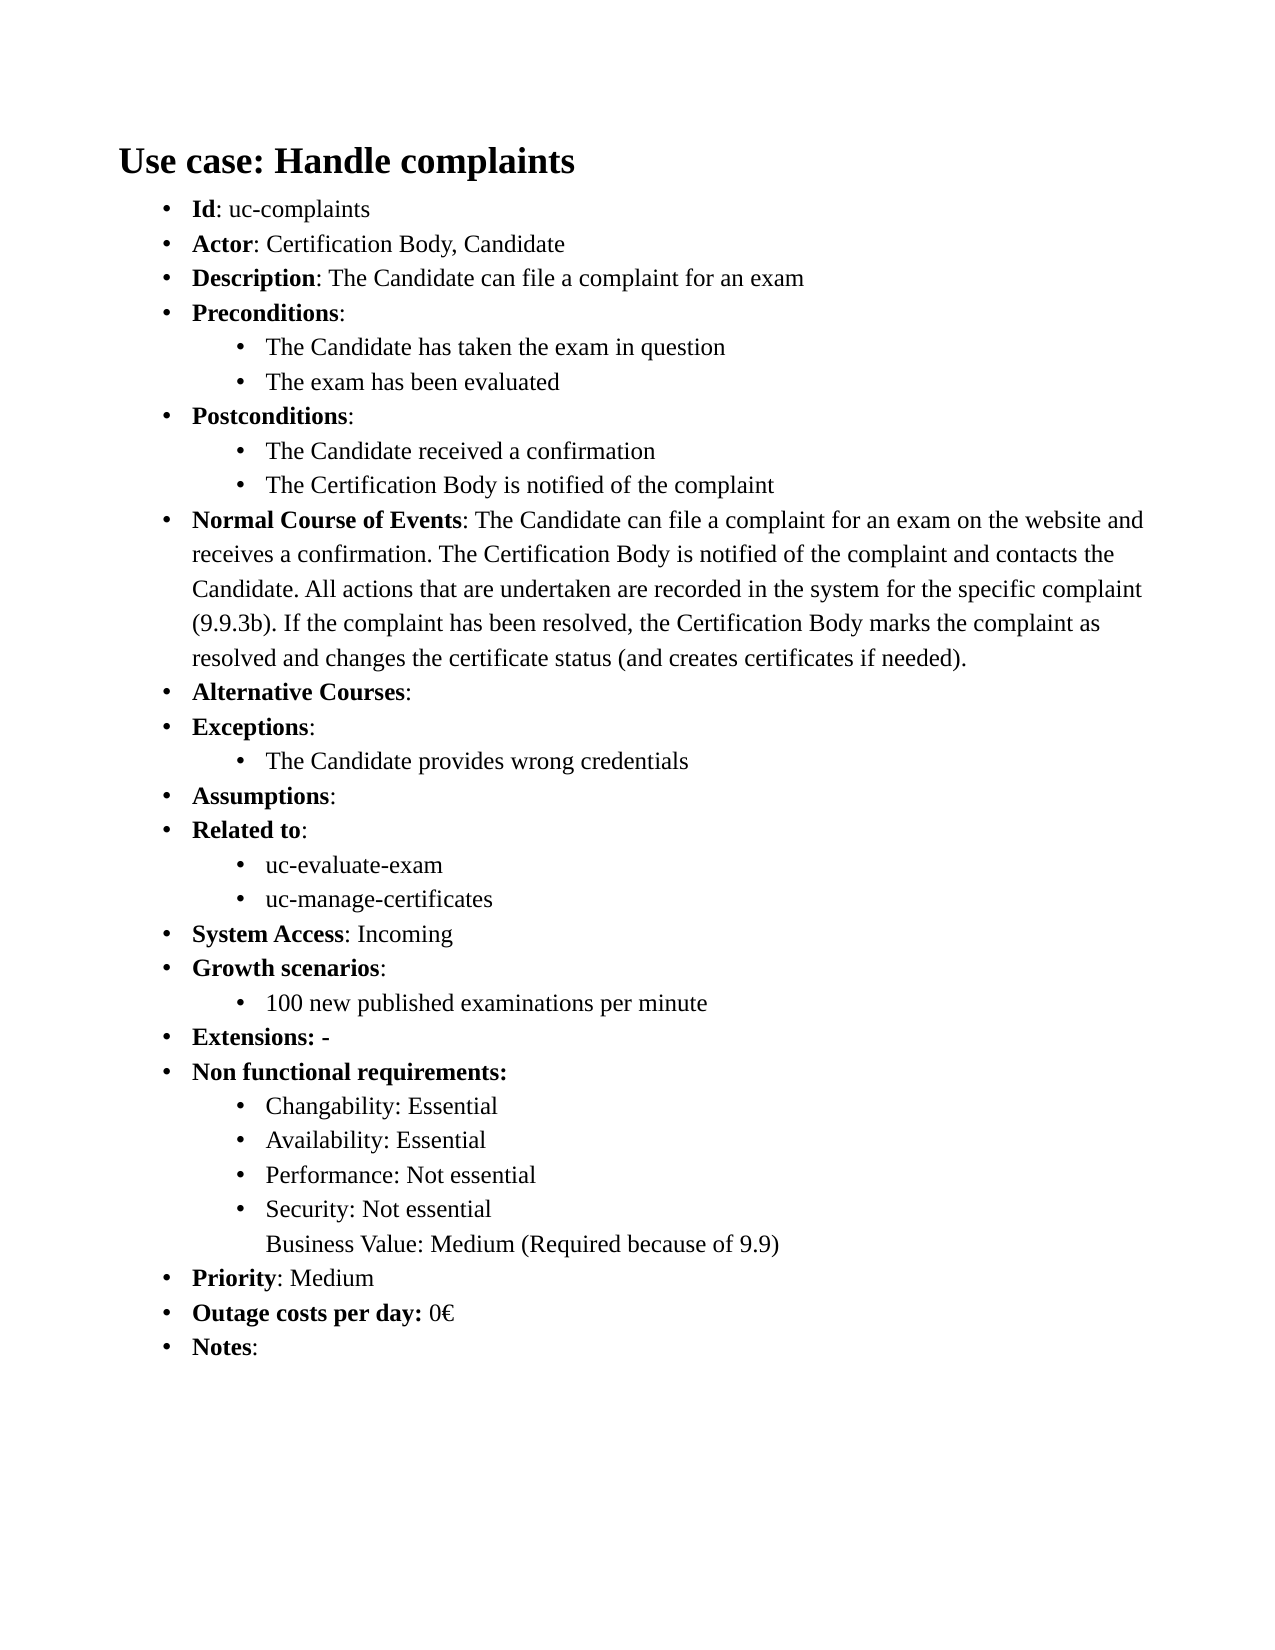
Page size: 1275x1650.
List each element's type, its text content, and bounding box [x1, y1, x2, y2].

list Security: Not essential [236, 1194, 1157, 1223]
list Non functional requirements: [162, 1057, 1157, 1085]
list Availability: Essential [236, 1126, 1157, 1154]
list Performance: Not essential [236, 1160, 1157, 1189]
list The exam has been evaluated [236, 367, 1157, 396]
list Changability: Essential [236, 1091, 1157, 1120]
list Related to: [162, 815, 1157, 844]
list Outage costs per day: 0€ [162, 1298, 1157, 1327]
list System Access: Incoming [162, 919, 1157, 947]
list The Candidate provides wrong credentials [236, 746, 1157, 775]
list Business Value: Medium (Required because of 9.9) [236, 1229, 1157, 1258]
list Id: uc-complaints [162, 194, 1157, 223]
list Exceptions: [162, 712, 1157, 741]
list uc-manage-certificates [236, 884, 1157, 913]
list Actor: Certification Body, Candidate [162, 229, 1157, 258]
subtitle Use case: Handle complaints [118, 139, 1157, 182]
list Postconditions: [162, 401, 1157, 430]
list Alternative Courses: [162, 677, 1157, 706]
list The Certification Body is notified of the complaint [236, 470, 1157, 499]
list The Candidate received a confirmation [236, 436, 1157, 465]
list 100 new published examinations per minute [236, 988, 1157, 1016]
list Normal Course of Events: The Candidate can file a complaint for an exam on the website and receives a confirmation. The Certification Body is notified of the complaint and contacts the Candidate. All actions that are undertaken are recorded in the system for the specific complaint (9.9.3b). If the complaint has been resolved, the Certification Body marks the complaint as resolved and changes the certificate status (and creates certificates if needed). [162, 505, 1157, 672]
list Priority: Medium [162, 1263, 1157, 1292]
list Notes: [162, 1332, 1157, 1361]
list Extensions: - [162, 1022, 1157, 1051]
list Preconditions: [162, 298, 1157, 327]
list uc-evaluate-exam [236, 850, 1157, 878]
list Description: The Candidate can file a complaint for an exam [162, 263, 1157, 292]
list Assumptions: [162, 781, 1157, 809]
list The Candidate has taken the exam in question [236, 332, 1157, 361]
list Growth scenarios: [162, 953, 1157, 982]
